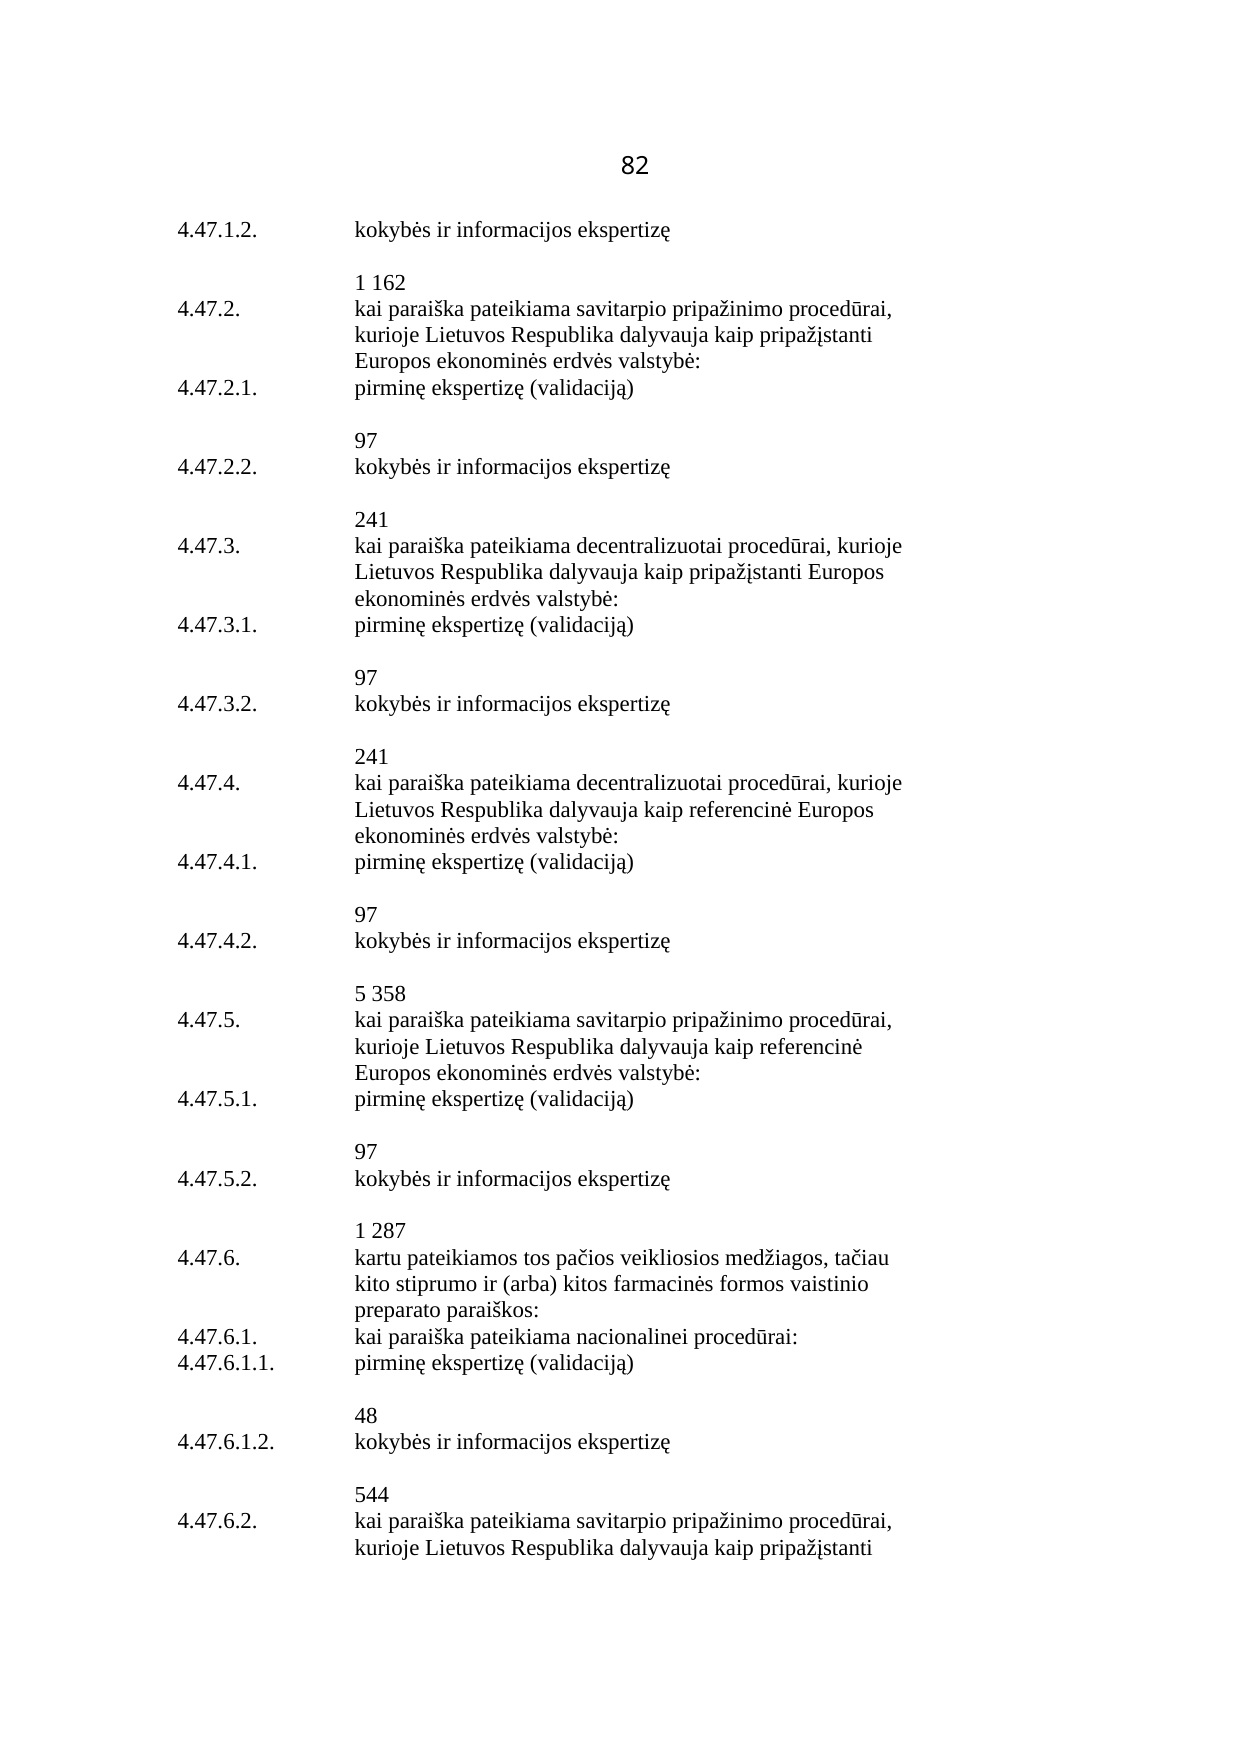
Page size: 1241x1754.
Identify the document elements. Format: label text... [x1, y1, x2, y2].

text 4.47.5. kai paraiška pateikiama savitarpio pripažinimo procedūrai, [177, 1006, 945, 1033]
text 4.47.6.1. kai paraiška pateikiama nacionalinei procedūrai: [177, 1323, 945, 1349]
text 4.47.1.2. kokybės ir informacijos ekspertizę 1 162 [177, 216, 945, 295]
text 4.47.6. kartu pateikiamos tos pačios veikliosios medžiagos, tačiau [177, 1244, 945, 1270]
text ekonominės erdvės valstybė: [354, 585, 945, 611]
text kurioje Lietuvos Respublika dalyvauja kaip referencinė [354, 1033, 945, 1059]
text kurioje Lietuvos Respublika dalyvauja kaip pripažįstanti [354, 1533, 945, 1560]
text Lietuvos Respublika dalyvauja kaip referencinė Europos [354, 796, 945, 822]
text preparato paraiškos: [354, 1296, 945, 1323]
text 4.47.6.1.2. kokybės ir informacijos ekspertizę 544 [177, 1428, 945, 1507]
text 4.47.4.1. pirminę ekspertizę (validaciją) 97 [177, 848, 945, 927]
text 4.47.4.2. kokybės ir informacijos ekspertizę 5 358 [177, 927, 945, 1006]
text 4.47.2. kai paraiška pateikiama savitarpio pripažinimo procedūrai, [177, 295, 945, 321]
text Lietuvos Respublika dalyvauja kaip pripažįstanti Europos [354, 558, 945, 585]
text 4.47.4. kai paraiška pateikiama decentralizuotai procedūrai, kurioje [177, 769, 945, 796]
text Europos ekonominės erdvės valstybė: [354, 1059, 945, 1086]
text 4.47.2.1. pirminę ekspertizę (validaciją) 97 [177, 374, 945, 453]
text 4.47.5.1. pirminę ekspertizę (validaciją) 97 [177, 1086, 945, 1164]
text ekonominės erdvės valstybė: [354, 822, 945, 848]
text Europos ekonominės erdvės valstybė: [354, 348, 945, 374]
text 4.47.6.1.1. pirminę ekspertizę (validaciją) 48 [177, 1349, 945, 1428]
text 4.47.5.2. kokybės ir informacijos ekspertizę 1 287 [177, 1164, 945, 1244]
text 4.47.3.1. pirminę ekspertizę (validaciją) 97 [177, 611, 945, 690]
text 4.47.6.2. kai paraiška pateikiama savitarpio pripažinimo procedūrai, [177, 1507, 945, 1533]
text 4.47.3. kai paraiška pateikiama decentralizuotai procedūrai, kurioje [177, 532, 945, 558]
text 4.47.3.2. kokybės ir informacijos ekspertizę 241 [177, 690, 945, 769]
text kurioje Lietuvos Respublika dalyvauja kaip pripažįstanti [354, 321, 945, 348]
text 4.47.2.2. kokybės ir informacijos ekspertizę 241 [177, 453, 945, 532]
text kito stiprumo ir (arba) kitos farmacinės formos vaistinio [354, 1270, 945, 1296]
